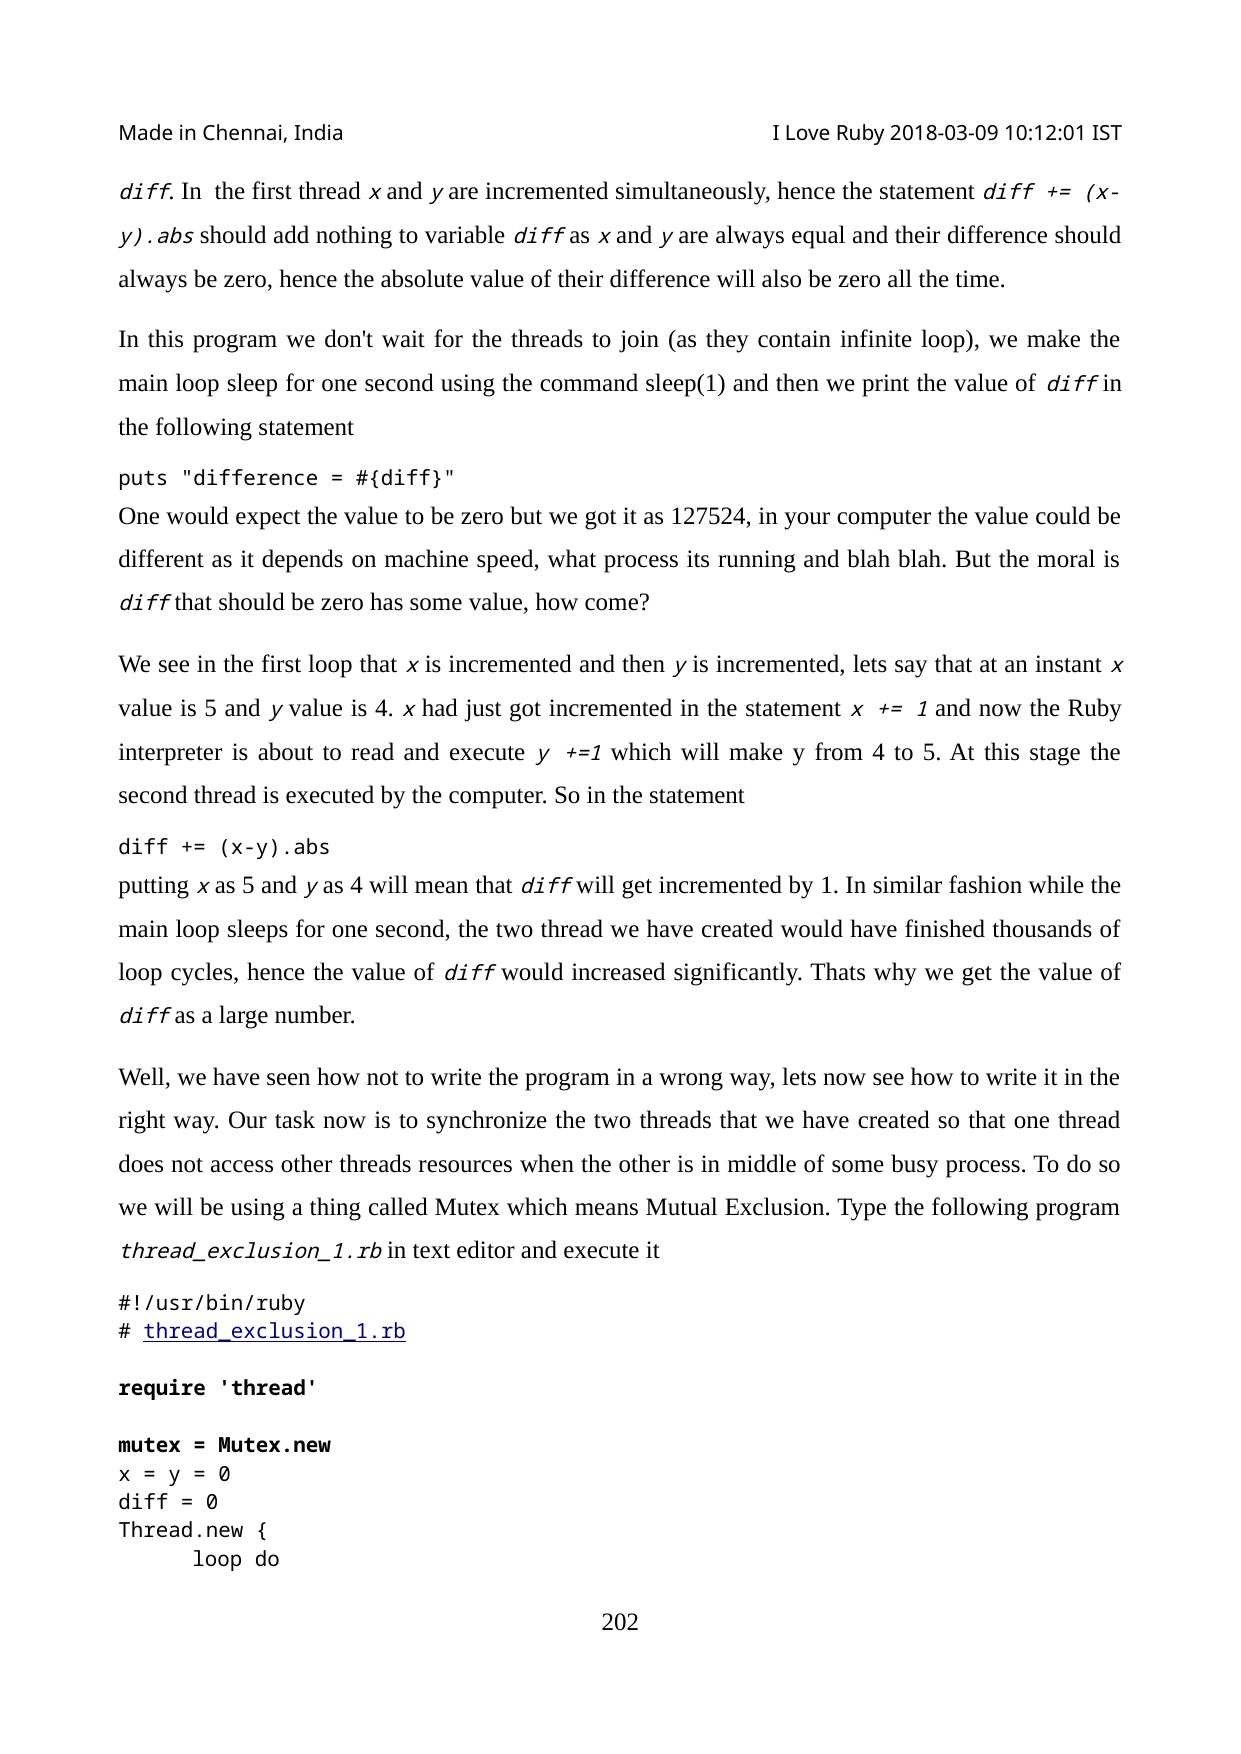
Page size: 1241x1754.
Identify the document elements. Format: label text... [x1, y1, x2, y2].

text One would expect the value to be zero but we got it as 127524, in your computer the value could be different as it depends on machine speed, what process its running and blah blah. But the moral is diff that should be zero has some value, how come? [118, 501, 1122, 617]
text require 'thread' [118, 1373, 1122, 1402]
text mutex = Mutex.new [118, 1430, 1122, 1459]
text putting x as 5 and y as 4 will mean that diff will get incremented by 1. In similar fashion while the main loop sleeps for one second, the two thread we have created would have finished thousands of loop cycles, hence the value of diff would increased significantly. Thats why we get the value of diff as a large number. [118, 870, 1122, 1030]
text loop do [118, 1544, 1122, 1572]
text diff. In the first thread x and y are incremented simultaneously, hence the statement diff += (x-y).abs should add nothing to variable diff as x and y are always equal and their difference should always be zero, hence the absolute value of their difference will also be zero all the time. [118, 176, 1122, 292]
text x = y = 0 [118, 1459, 1122, 1487]
text diff = 0 [118, 1487, 1122, 1516]
text In this program we don't wait for the threads to join (as they contain infinite loop), we make the main loop sleep for one second using the command sleep(1) and then we print the value of diff in the following statement [118, 324, 1122, 440]
text Thread.new { [118, 1516, 1122, 1544]
text Well, we have seen how not to write the program in a wrong way, lets now see how to write it in the right way. Our task now is to synchronize the two threads that we have created so that one thread does not access other threads resources when the other is in middle of some busy process. To do so we will be using a thing called Mutex which means Mutual Exclusion. Type the following program thread_exclusion_1.rb in text editor and execute it [118, 1062, 1122, 1264]
text We see in the first loop that x is incremented and then y is incremented, lets say that at an instant x value is 5 and y value is 4. x had just got incremented in the statement x += 1 and now the Ruby interpreter is about to read and execute y +=1 which will make y from 4 to 5. At this stage the second thread is executed by the computer. So in the statement [118, 649, 1122, 809]
text puts "difference = #{diff}" [118, 463, 1122, 492]
text #!/usr/bin/ruby [118, 1288, 1122, 1316]
text # thread_exclusion_1.rb [118, 1316, 1122, 1345]
text diff += (x-y).abs [118, 832, 1122, 861]
